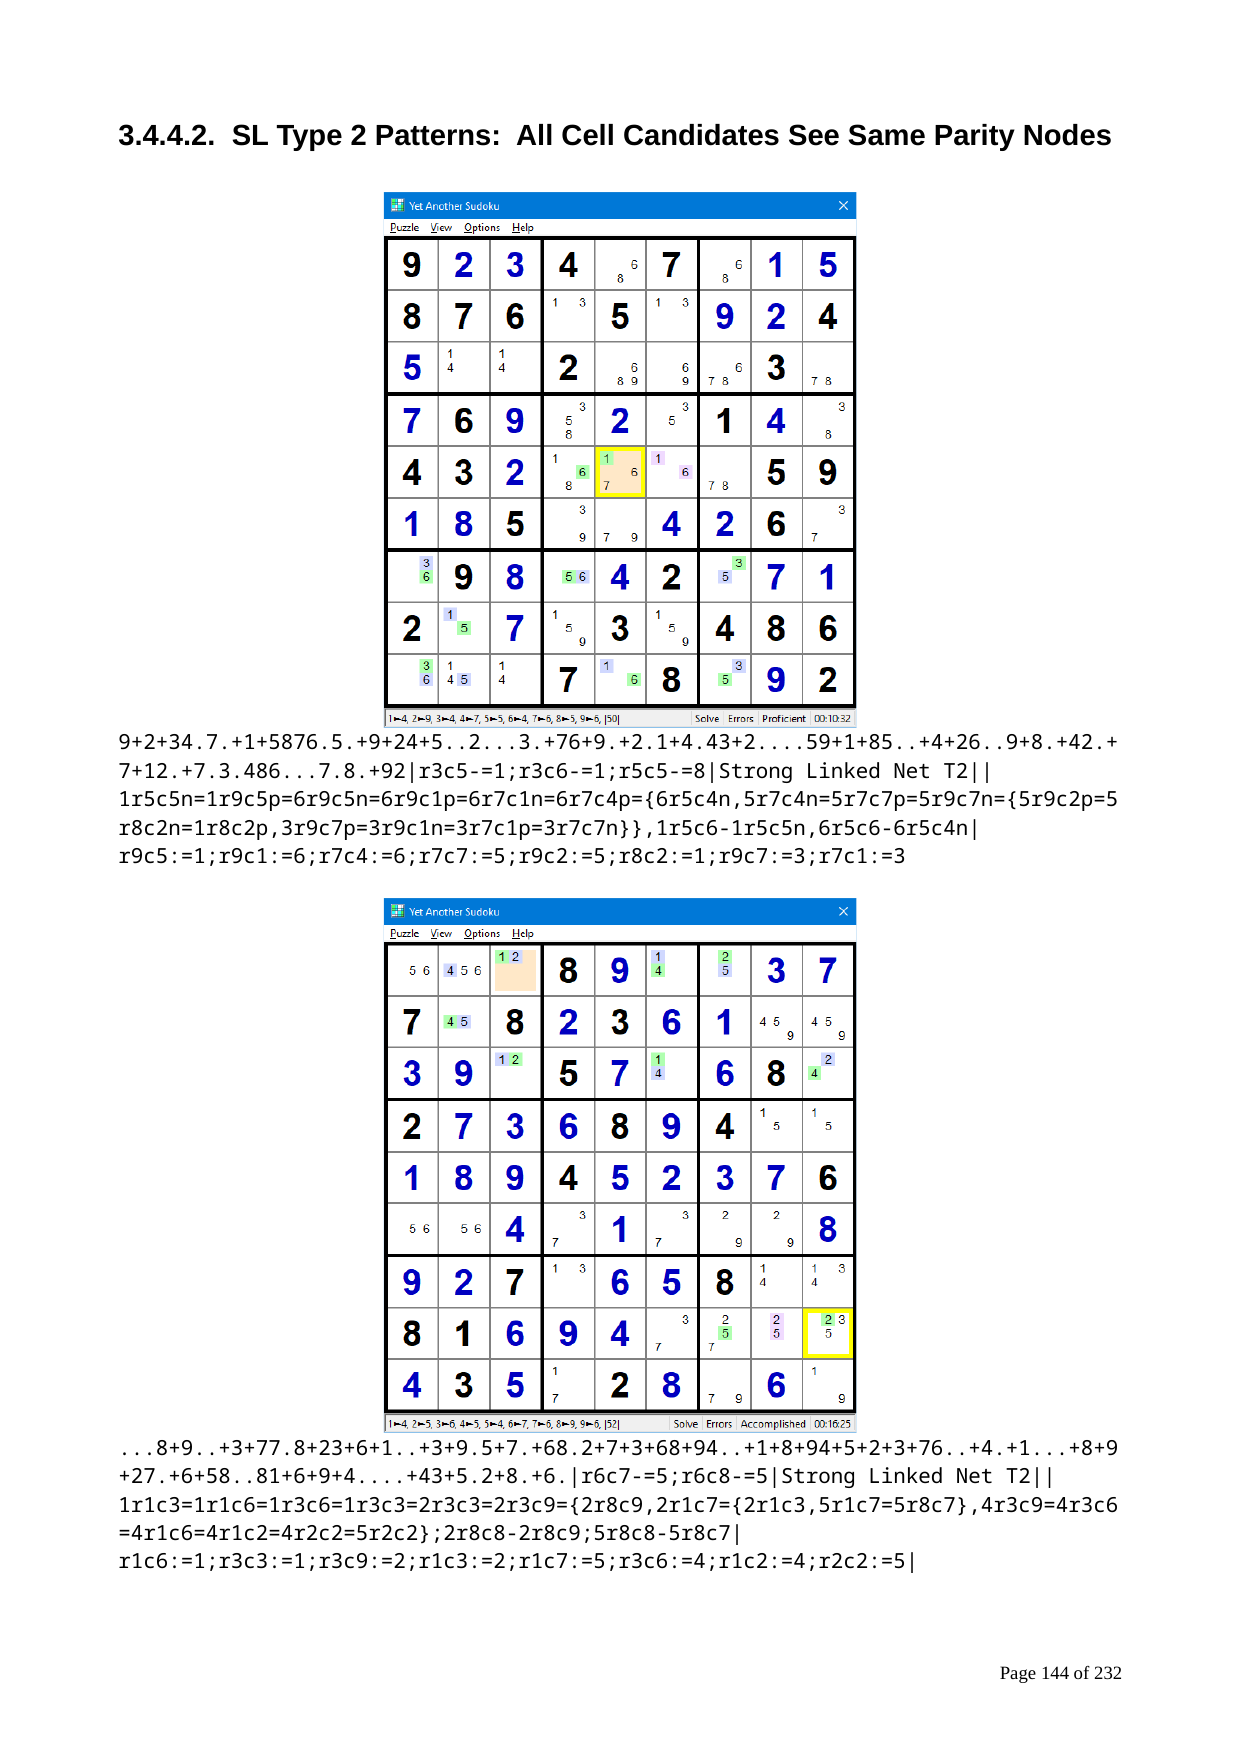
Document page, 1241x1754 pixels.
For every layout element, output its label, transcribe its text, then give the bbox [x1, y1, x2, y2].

picture [383, 898, 857, 1433]
text 9+2+34.7.+1+5876.5.+9+24+5..2...3.+76+9.+2.1+4.43+2....59+1+85..+4+26..9+8.+42.+7+12.+7.3.486...7.8.+92|r3c5-=1;r3c6-=1;r5c5-=8|Strong Linked Net T2||1r5c5n=1r9c5p=6r9c5n=6r9c1p=6r7c1n=6r7c4p={6r5c4n,5r7c4n=5r7c7p=5r9c7n={5r9c2p=5r8c2n=1r8c2p,3r9c7p=3r9c1n=3r7c1p=3r7c7n}},1r5c6-1r5c5n,6r5c6-6r5c4n|r9c5:=1;r9c1:=6;r7c4:=6;r7c7:=5;r9c2:=5;r8c2:=1;r9c7:=3;r7c1:=3 [118, 728, 1122, 869]
text ...8+9..+3+77.8+23+6+1..+3+9.5+7.+68.2+7+3+68+94..+1+8+94+5+2+3+76..+4.+1...+8+9+27.+6+58..81+6+9+4....+43+5.2+8.+6.|r6c7-=5;r6c8-=5|Strong Linked Net T2||1r1c3=1r1c6=1r3c6=1r3c3=2r3c3=2r3c9={2r8c9,2r1c7={2r1c3,5r1c7=5r8c7},4r3c9=4r3c6=4r1c6=4r1c2=4r2c2=5r2c2};2r8c8-2r8c9;5r8c8-5r8c7|r1c6:=1;r3c3:=1;r3c9:=2;r1c3:=2;r1c7:=5;r3c6:=4;r1c2:=4;r2c2:=5| [118, 1433, 1122, 1575]
subtitle SL Type 2 Patterns: All Cell Candidates See Same Parity Nodes [118, 118, 1122, 152]
picture [383, 192, 857, 728]
